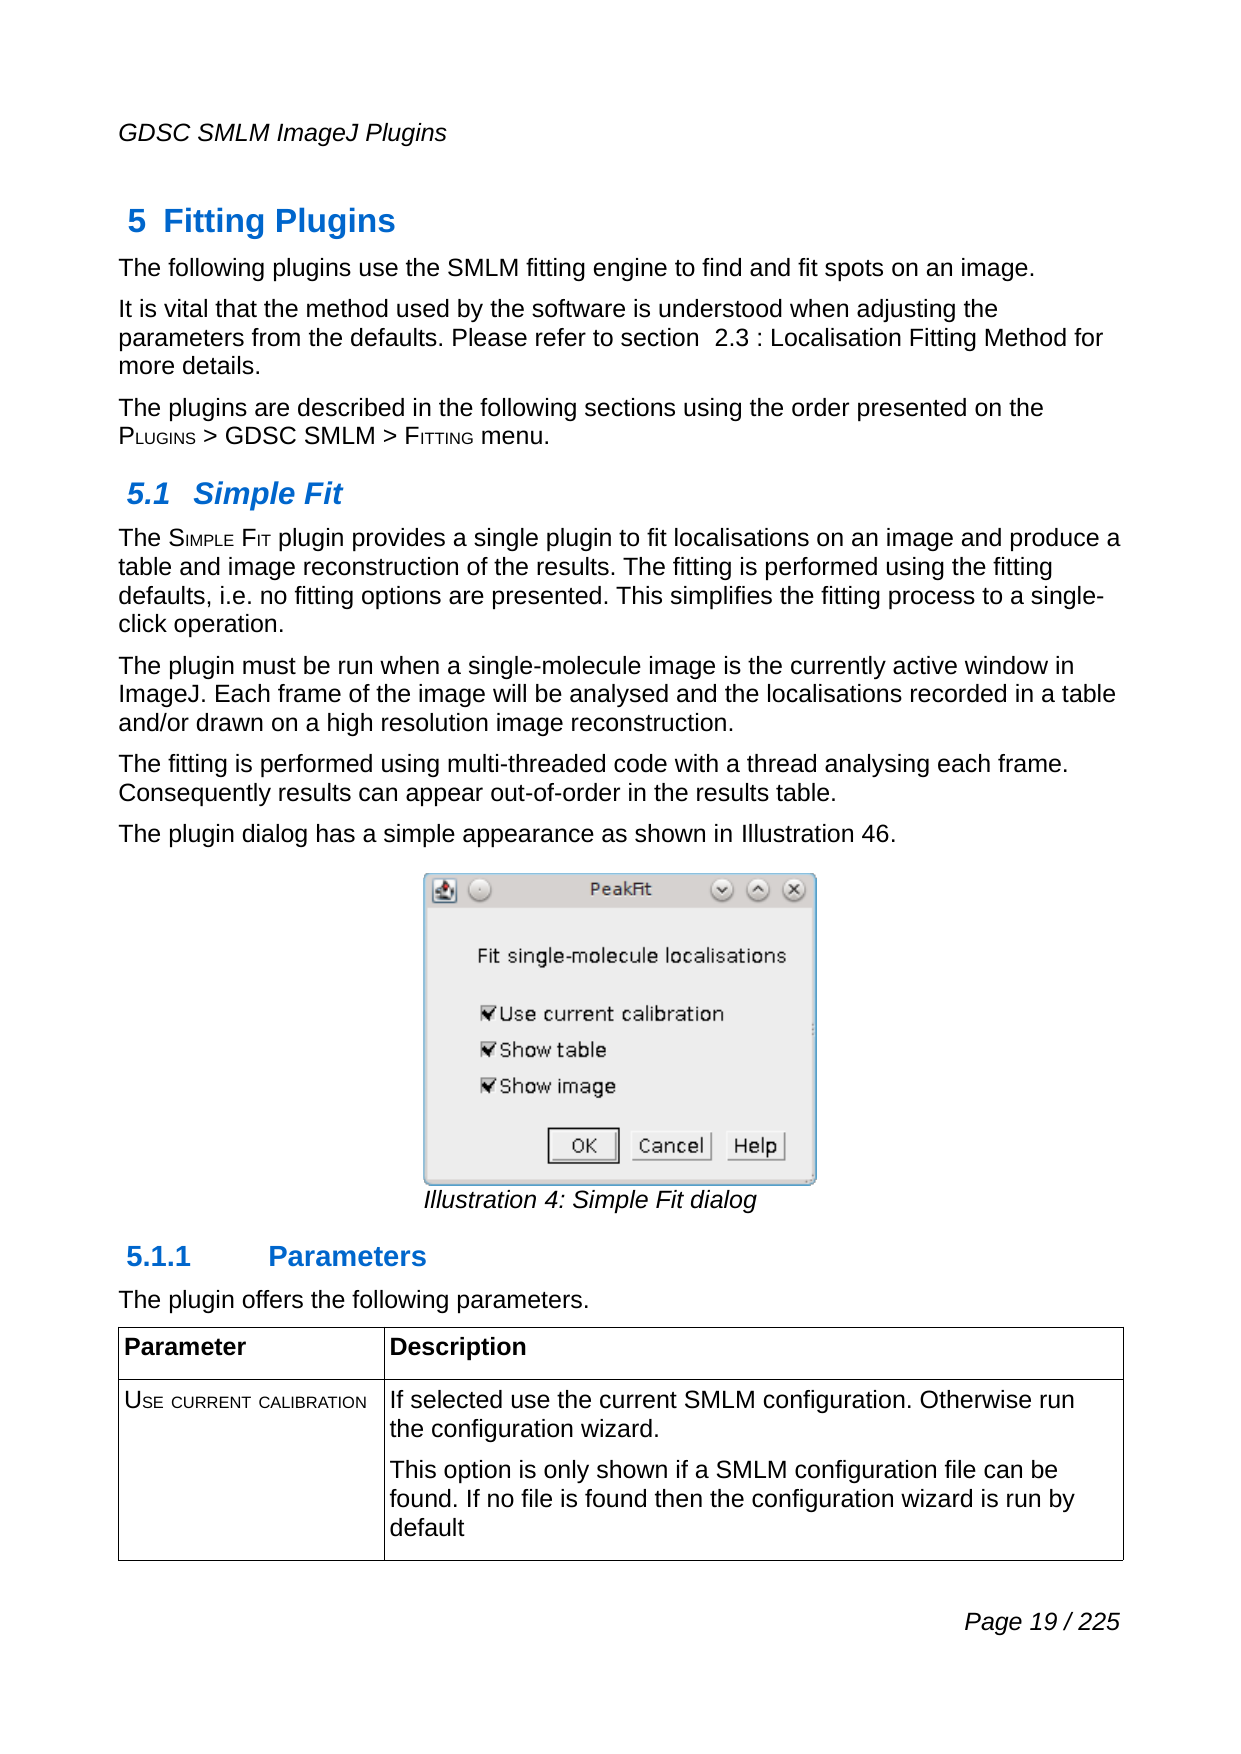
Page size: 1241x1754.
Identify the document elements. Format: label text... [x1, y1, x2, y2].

text The plugin dialog has a simple appearance as shown in Illustration 46. [118, 819, 1122, 848]
text It is vital that the method used by the software is understood when adjusting the parameters from the defaults. Please refer to section 2.3: Localisation Fitting Method for more details. [118, 294, 1122, 380]
text The Simple Fit plugin provides a single plugin to fit localisations on an image and produce a table and image reconstruction of the results. The fitting is performed using the fitting defaults, i.e. no fitting options are presented. This simplifies the fitting process to a single-click operation. [118, 523, 1122, 638]
subtitle Fitting Plugins [118, 201, 1122, 240]
subtitle Parameters [118, 1239, 1122, 1273]
text The fitting is performed using multi-threaded code with a thread analysing each frame. Consequently results can appear out-of-order in the results table. [118, 749, 1122, 807]
text Illustration 4: Simple Fit dialog [423, 1186, 817, 1214]
table_header Parameter [119, 1328, 384, 1379]
text The following plugins use the SMLM fitting engine to find and fit spots on an image. [118, 252, 1122, 281]
subtitle Simple Fit [118, 475, 1122, 511]
picture [423, 873, 817, 1186]
text The plugin offers the following parameters. [118, 1285, 1122, 1314]
table_cell Use current calibration [119, 1380, 384, 1560]
table_header Description [385, 1328, 1123, 1379]
text The plugins are described in the following sections using the order presented on the Plugins > GDSC SMLM > Fitting menu. [118, 392, 1122, 450]
text The plugin must be run when a single-molecule image is the currently active window in ImageJ. Each frame of the image will be analysed and the localisations recorded in a table and/or drawn on a high resolution image reconstruction. [118, 651, 1122, 737]
table_cell If selected use the current SMLM configuration. Otherwise run the configuration wizard. This option is only shown if a SMLM configuration file can be found. If no file is found then the configuration wizard is run by default [385, 1380, 1123, 1560]
